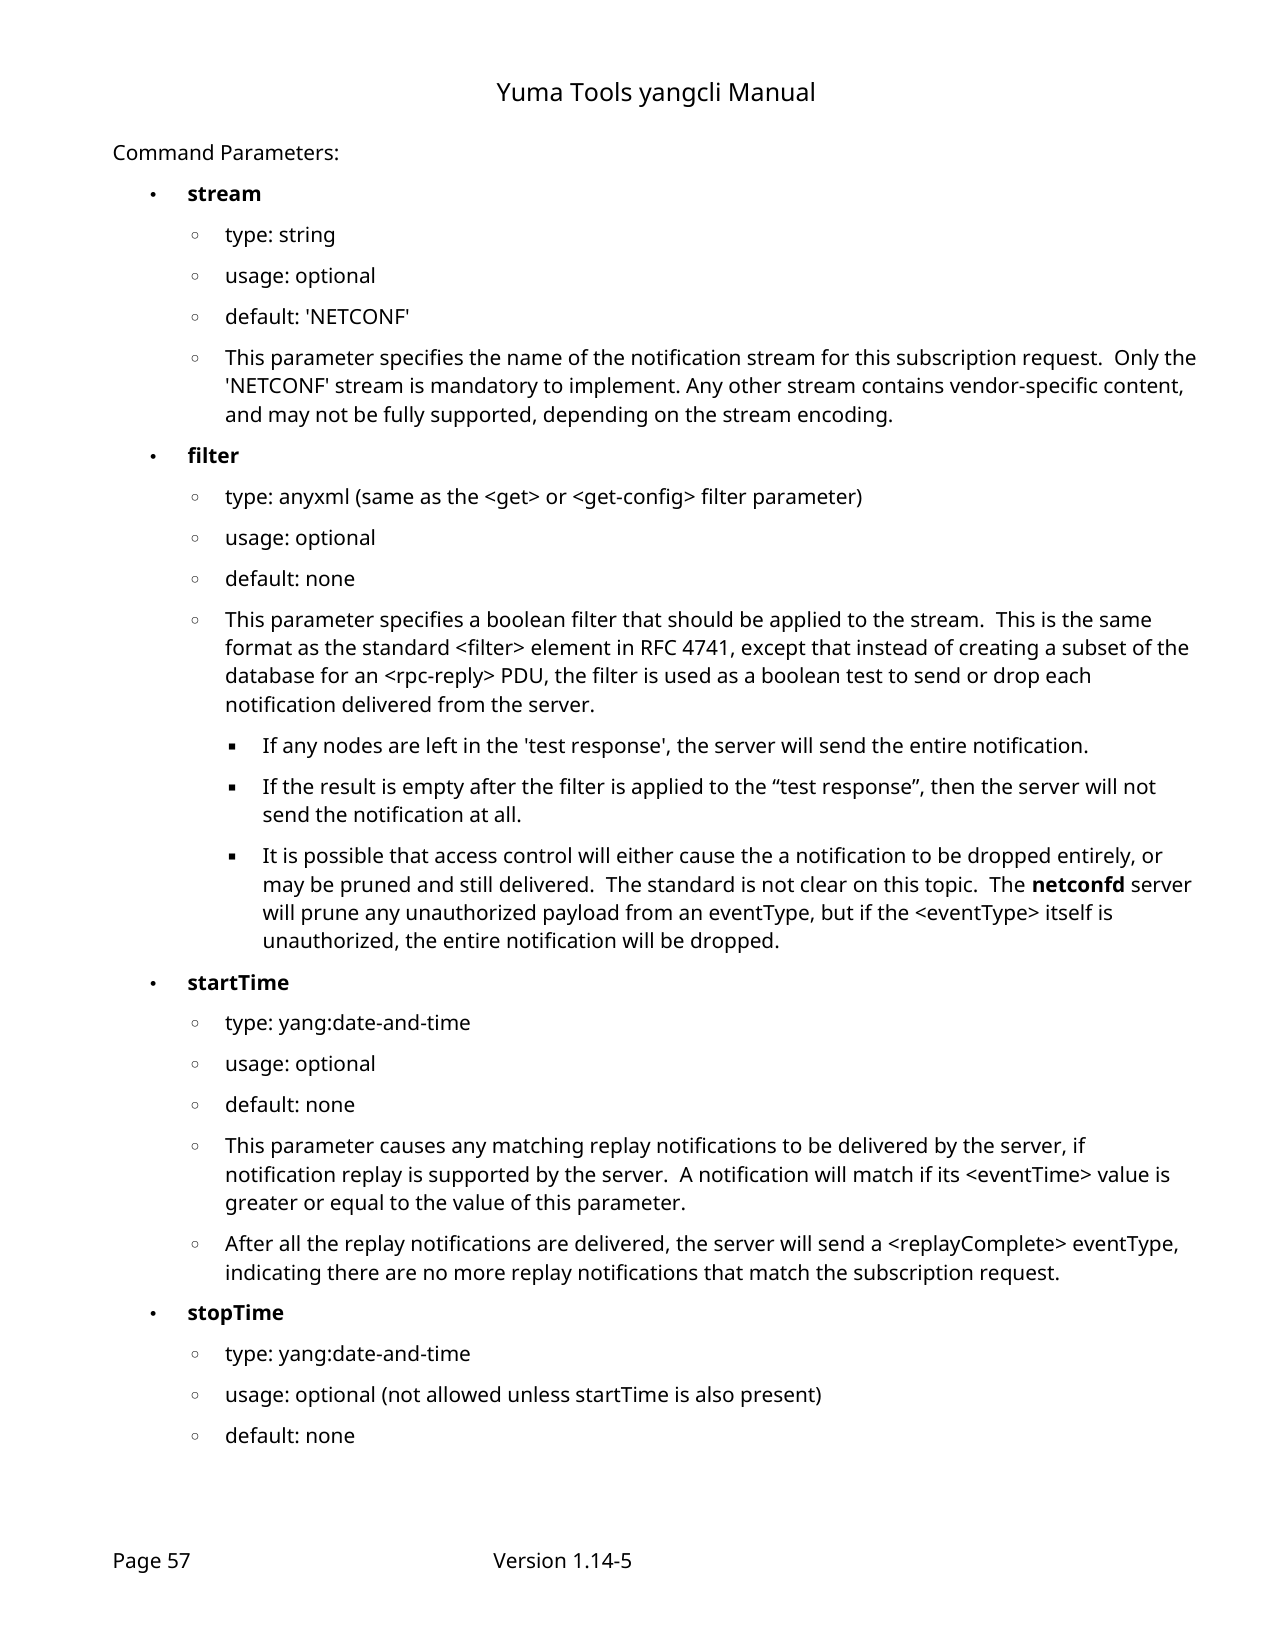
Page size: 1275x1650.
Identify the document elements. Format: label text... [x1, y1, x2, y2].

list type: anyxml (same as the <get> or <get-config> filter parameter) [187, 482, 1200, 510]
list default: none [187, 1421, 1200, 1450]
list usage: optional [187, 1049, 1200, 1078]
list filter [150, 441, 1200, 469]
list usage: optional (not allowed unless startTime is also present) [187, 1380, 1200, 1409]
list stopTime [150, 1298, 1200, 1327]
list This parameter causes any matching replay notifications to be delivered by the server, if notification replay is supported by the server. A notification will match if its <eventTime> value is greater or equal to the value of this parameter. [187, 1131, 1200, 1217]
list If any nodes are left in the 'test response', the server will send the entire notification. [225, 731, 1200, 759]
list usage: optional [187, 261, 1200, 290]
list usage: optional [187, 523, 1200, 551]
list After all the replay notifications are delivered, the server will send a <replayComplete> eventType, indicating there are no more replay notifications that match the subscription request. [187, 1229, 1200, 1286]
list default: none [187, 1090, 1200, 1119]
list startTime [150, 968, 1200, 996]
list type: string [187, 220, 1200, 249]
list default: none [187, 564, 1200, 592]
list stream [150, 179, 1200, 208]
list This parameter specifies the name of the notification stream for this subscription request. Only the 'NETCONF' stream is mandatory to implement. Any other stream contains vendor-specific content, and may not be fully supported, depending on the stream encoding. [187, 343, 1200, 428]
list type: yang:date-and-time [187, 1008, 1200, 1037]
list This parameter specifies a boolean filter that should be applied to the stream. This is the same format as the standard <filter> element in RFC 4741, except that instead of creating a subset of the database for an <rpc-reply> PDU, the filter is used as a boolean test to send or drop each notification delivered from the server. [187, 605, 1200, 718]
list type: yang:date-and-time [187, 1339, 1200, 1368]
list If the result is empty after the filter is applied to the “test response”, then the server will not send the notification at all. [225, 772, 1200, 829]
list It is possible that access control will either cause the a notification to be dropped entirely, or may be pruned and still delivered. The standard is not clear on this topic. The netconfd server will prune any unauthorized payload from an eventType, but if the <eventType> itself is unauthorized, the entire notification will be dropped. [225, 841, 1200, 955]
list default: 'NETCONF' [187, 302, 1200, 331]
text Command Parameters: [112, 138, 1200, 167]
